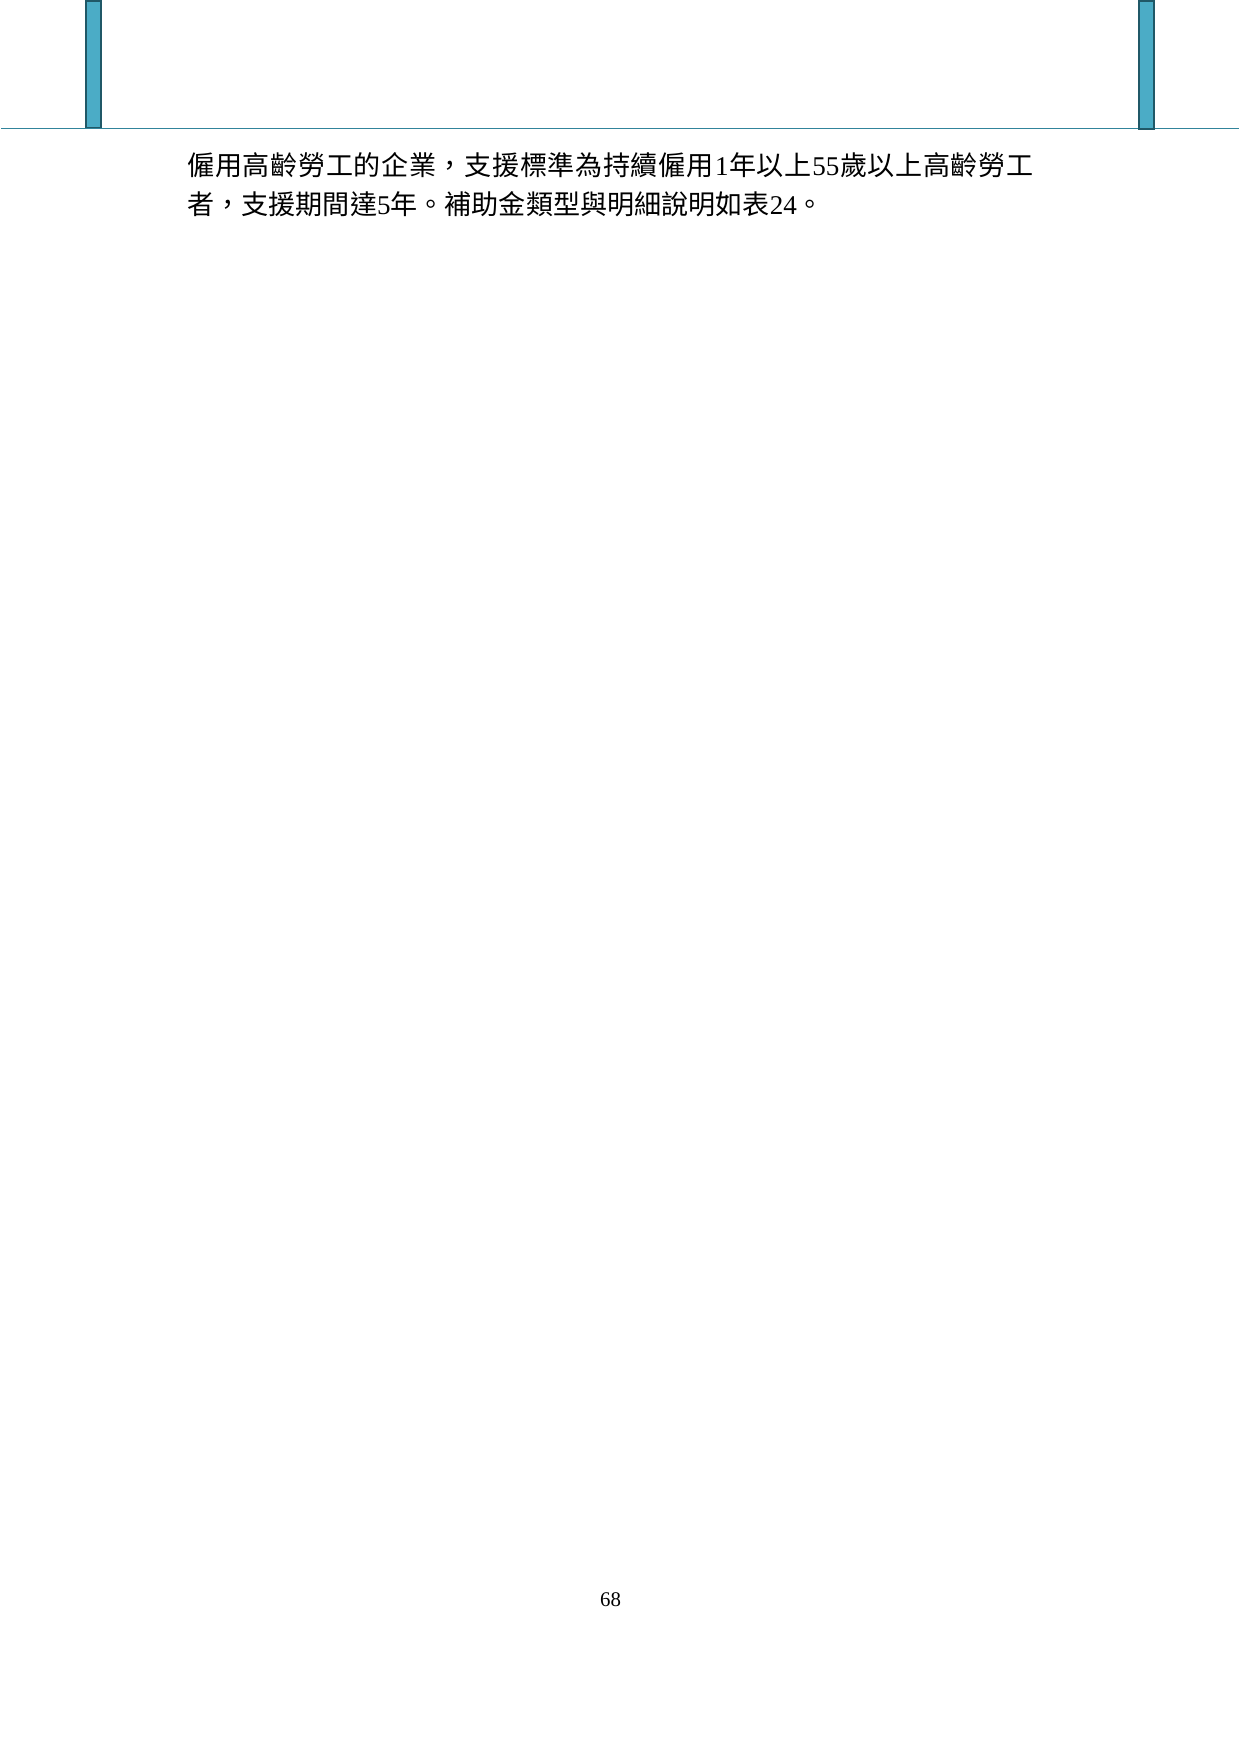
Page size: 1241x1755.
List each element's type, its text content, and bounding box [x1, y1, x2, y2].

text 僱用高齡勞工的企業，支援標準為持續僱用1年以上55歲以上高齡勞工者，支援期間達5年。補助金類型與明細說明如表24。 [187, 144, 1034, 223]
